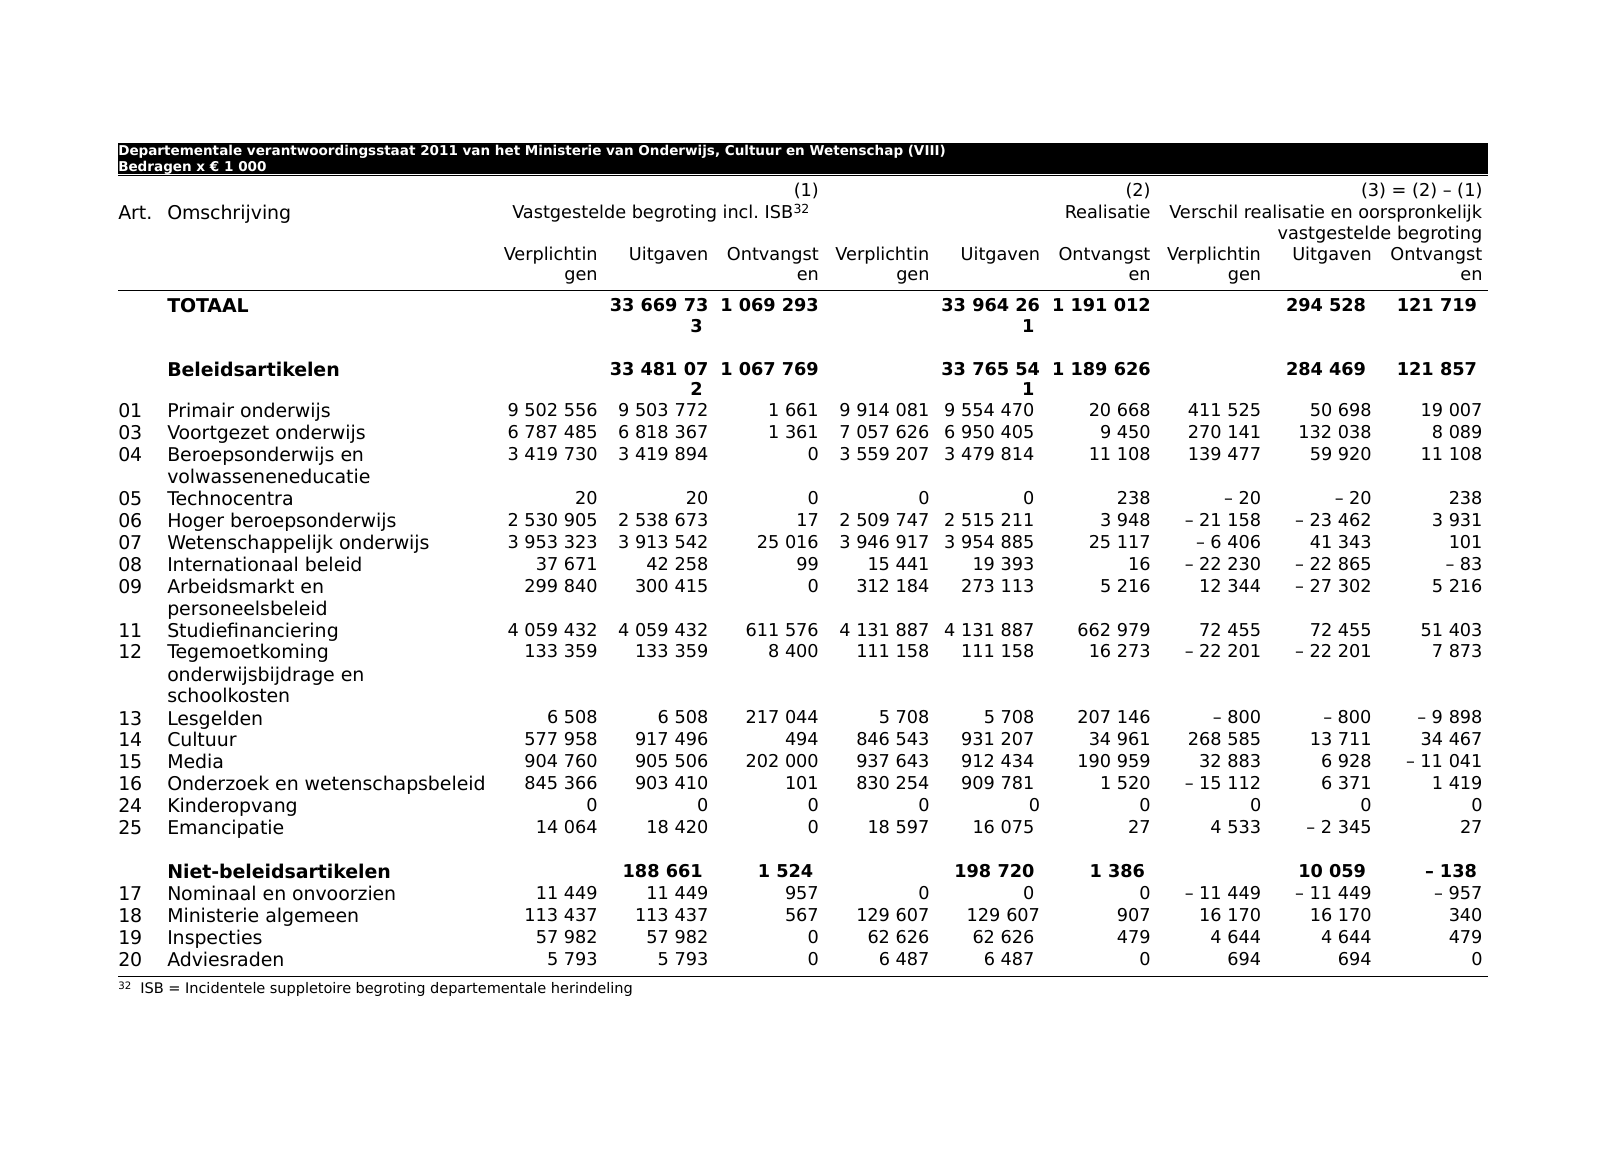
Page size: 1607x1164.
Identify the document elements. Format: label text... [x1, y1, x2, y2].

table_cell Uitgaven [603, 244, 714, 289]
table_cell 6 508 [493, 708, 603, 729]
table_cell 8 089 [1377, 422, 1488, 444]
table_cell 830 254 [825, 773, 935, 795]
table_cell 5 216 [1377, 576, 1488, 619]
table_cell – 20 [1267, 488, 1377, 509]
table_cell 13 [118, 708, 161, 729]
table_cell 57 982 [493, 927, 603, 949]
table_cell 6 371 [1267, 773, 1377, 795]
table_cell Verplichtingen [493, 244, 603, 289]
table_cell 20 [603, 488, 714, 509]
table_cell [493, 359, 603, 400]
table_cell 62 626 [825, 927, 935, 949]
table_cell 2 515 211 [935, 510, 1046, 532]
table_cell 4 644 [1156, 927, 1267, 949]
table_cell 33 669 733 [603, 291, 714, 336]
table_cell 41 343 [1267, 532, 1377, 553]
table_cell 567 [714, 905, 824, 927]
table_cell – 800 [1267, 708, 1377, 729]
table_cell 4 059 432 [603, 620, 714, 641]
table_cell 18 420 [603, 817, 714, 839]
table_cell 121 857 [1377, 359, 1488, 400]
table_cell 0 [603, 795, 714, 817]
table_cell 42 258 [603, 554, 714, 576]
table_cell 312 184 [825, 576, 935, 619]
table_cell [714, 336, 824, 358]
table_cell 01 [118, 400, 161, 422]
table_cell 16 [118, 773, 161, 795]
table_cell Tegemoetkoming onderwijsbijdrage en schoolkosten [161, 641, 493, 707]
table_cell 16 [1046, 554, 1156, 576]
table_cell 957 [714, 883, 824, 905]
table_cell 25 016 [714, 532, 824, 553]
table_cell 15 441 [825, 554, 935, 576]
table_cell 6 818 367 [603, 422, 714, 444]
table_cell 3 559 207 [825, 444, 935, 488]
table_cell [603, 336, 714, 358]
table_cell 905 506 [603, 751, 714, 773]
table_cell [118, 291, 161, 336]
table_cell 917 496 [603, 729, 714, 751]
table_cell 111 158 [825, 641, 935, 707]
table_cell [118, 336, 161, 358]
table_cell 11 108 [1046, 444, 1156, 488]
table_cell 05 [118, 488, 161, 509]
table_cell 1 661 [714, 400, 824, 422]
table_cell [493, 336, 603, 358]
table_cell 2 538 673 [603, 510, 714, 532]
table_cell 14 064 [493, 817, 603, 839]
table_cell 9 914 081 [825, 400, 935, 422]
table_cell 903 410 [603, 773, 714, 795]
table_cell Nominaal en onvoorzien [161, 883, 493, 905]
table_cell 06 [118, 510, 161, 532]
table_cell 0 [1046, 949, 1156, 976]
table_cell [493, 861, 603, 883]
table_cell 907 [1046, 905, 1156, 927]
table_cell 3 948 [1046, 510, 1156, 532]
table_cell 0 [825, 488, 935, 509]
table_cell 1 520 [1046, 773, 1156, 795]
table_cell [1267, 336, 1377, 358]
table_cell 0 [714, 444, 824, 488]
table_cell 11 [118, 620, 161, 641]
table_cell 4 644 [1267, 927, 1377, 949]
table_cell [714, 839, 824, 861]
table_cell 11 449 [603, 883, 714, 905]
table_cell Vastgestelde begroting incl. ISB32 [493, 202, 824, 243]
table_header Departementale verantwoordingsstaat 2011 van het Ministerie van Onderwijs, Cultuur en Wetenschap (VIII) Bedragen x € 1 000 [118, 143, 1488, 174]
table_cell 5 793 [493, 949, 603, 976]
table_cell 0 [493, 795, 603, 817]
table_cell [118, 861, 161, 883]
table_cell (2) [825, 176, 1156, 202]
table_cell 1 067 769 [714, 359, 824, 400]
table_cell 6 787 485 [493, 422, 603, 444]
table_cell 5 793 [603, 949, 714, 976]
table_cell Cultuur [161, 729, 493, 751]
table_cell 5 216 [1046, 576, 1156, 619]
table_cell 132 038 [1267, 422, 1377, 444]
table_cell [825, 839, 935, 861]
table_cell 3 419 730 [493, 444, 603, 488]
table_cell [1156, 291, 1267, 336]
table_cell 931 207 [935, 729, 1046, 751]
table_cell – 21 158 [1156, 510, 1267, 532]
table_cell [825, 336, 935, 358]
table_cell 10 059 [1267, 861, 1377, 883]
table_cell 25 117 [1046, 532, 1156, 553]
table_cell Onderzoek en wetenschapsbeleid [161, 773, 493, 795]
table_cell [1267, 839, 1377, 861]
table_cell 133 359 [493, 641, 603, 707]
table_cell 845 366 [493, 773, 603, 795]
table_cell [493, 839, 603, 861]
table_cell 4 131 887 [825, 620, 935, 641]
table_cell Beleidsartikelen [161, 359, 493, 400]
table_cell 9 503 772 [603, 400, 714, 422]
table_cell 662 979 [1046, 620, 1156, 641]
table_cell Inspecties [161, 927, 493, 949]
table_cell [825, 359, 935, 400]
table_cell 270 141 [1156, 422, 1267, 444]
table_cell Verschil realisatie en oorspronkelijk vastgestelde begroting [1156, 202, 1488, 243]
table_cell 34 467 [1377, 729, 1488, 751]
table_cell 11 108 [1377, 444, 1488, 488]
table_cell – 22 201 [1156, 641, 1267, 707]
table_cell – 27 302 [1267, 576, 1377, 619]
table_cell TOTAAL [161, 291, 493, 336]
table_cell 909 781 [935, 773, 1046, 795]
table_cell [1377, 839, 1488, 861]
table_cell 3 953 323 [493, 532, 603, 553]
table_cell 4 533 [1156, 817, 1267, 839]
table_cell 238 [1046, 488, 1156, 509]
table_cell 202 000 [714, 751, 824, 773]
table_cell 1 191 012 [1046, 291, 1156, 336]
table_cell Verplichtingen [1156, 244, 1267, 289]
table_cell 101 [714, 773, 824, 795]
table_cell [1156, 359, 1267, 400]
table_cell (1) [493, 176, 824, 202]
table_cell Technocentra [161, 488, 493, 509]
table_cell 411 525 [1156, 400, 1267, 422]
table_cell [1156, 839, 1267, 861]
table_cell – 22 865 [1267, 554, 1377, 576]
table_cell Realisatie [825, 202, 1156, 243]
table_cell Adviesraden [161, 949, 493, 976]
table_cell – 9 898 [1377, 708, 1488, 729]
table_cell 0 [714, 927, 824, 949]
table_cell 34 961 [1046, 729, 1156, 751]
table_cell 9 450 [1046, 422, 1156, 444]
table_cell – 6 406 [1156, 532, 1267, 553]
table_cell 0 [714, 488, 824, 509]
table_cell 6 950 405 [935, 422, 1046, 444]
table_cell [1377, 336, 1488, 358]
table_cell [161, 244, 493, 289]
table_cell 2 530 905 [493, 510, 603, 532]
table_cell 8 400 [714, 641, 824, 707]
table_cell 09 [118, 576, 161, 619]
table_cell 33 765 541 [935, 359, 1046, 400]
table_cell 16 170 [1267, 905, 1377, 927]
table_cell 0 [714, 949, 824, 976]
table_cell 113 437 [493, 905, 603, 927]
table_cell 494 [714, 729, 824, 751]
table_cell [1046, 336, 1156, 358]
table_cell 133 359 [603, 641, 714, 707]
table_cell 13 711 [1267, 729, 1377, 751]
table_cell 111 158 [935, 641, 1046, 707]
table_cell 0 [714, 795, 824, 817]
table_cell 9 554 470 [935, 400, 1046, 422]
table_cell 03 [118, 422, 161, 444]
table_cell Ministerie algemeen [161, 905, 493, 927]
table_cell 5 708 [935, 708, 1046, 729]
table_cell 139 477 [1156, 444, 1267, 488]
table_cell 3 954 885 [935, 532, 1046, 553]
table_cell 0 [1377, 949, 1488, 976]
table_cell 32 ISB = Incidentele suppletoire begroting departementale herindeling [118, 977, 1488, 997]
table_cell 340 [1377, 905, 1488, 927]
table_cell Hoger beroepsonderwijs [161, 510, 493, 532]
table_cell 937 643 [825, 751, 935, 773]
table_cell 846 543 [825, 729, 935, 751]
table_cell Emancipatie [161, 817, 493, 839]
table_cell 57 982 [603, 927, 714, 949]
table_cell Lesgelden [161, 708, 493, 729]
table_cell 12 [118, 641, 161, 707]
table_cell 1 386 [1046, 861, 1156, 883]
table_cell 217 044 [714, 708, 824, 729]
table_cell 6 928 [1267, 751, 1377, 773]
table_cell 17 [118, 883, 161, 905]
table_cell 24 [118, 795, 161, 817]
table_cell 25 [118, 817, 161, 839]
table_cell – 800 [1156, 708, 1267, 729]
table_cell 6 487 [825, 949, 935, 976]
table_cell 1 069 293 [714, 291, 824, 336]
table_cell 238 [1377, 488, 1488, 509]
table_cell 33 481 072 [603, 359, 714, 400]
table_cell 4 059 432 [493, 620, 603, 641]
table_cell 198 720 [935, 861, 1046, 883]
table_cell 32 883 [1156, 751, 1267, 773]
table_cell Beroepsonderwijs en volwasseneneducatie [161, 444, 493, 488]
table_cell 11 449 [493, 883, 603, 905]
table_cell 6 508 [603, 708, 714, 729]
table_cell Verplichtingen [825, 244, 935, 289]
table_cell 268 585 [1156, 729, 1267, 751]
table_cell 694 [1267, 949, 1377, 976]
table_cell 294 528 [1267, 291, 1377, 336]
table_cell 37 671 [493, 554, 603, 576]
table_cell 188 661 [603, 861, 714, 883]
table_cell 113 437 [603, 905, 714, 927]
table_cell 4 131 887 [935, 620, 1046, 641]
table_cell – 11 449 [1156, 883, 1267, 905]
table_cell – 23 462 [1267, 510, 1377, 532]
table_cell 1 419 [1377, 773, 1488, 795]
table_cell Primair onderwijs [161, 400, 493, 422]
table_cell 14 [118, 729, 161, 751]
table_cell 479 [1046, 927, 1156, 949]
table_cell 1 189 626 [1046, 359, 1156, 400]
table_cell [1156, 861, 1267, 883]
table_cell Kinderopvang [161, 795, 493, 817]
table_cell 15 [118, 751, 161, 773]
table_cell 0 [825, 883, 935, 905]
table_cell [161, 336, 493, 358]
table_cell 1 361 [714, 422, 824, 444]
table_cell 20 668 [1046, 400, 1156, 422]
table_cell 273 113 [935, 576, 1046, 619]
table_cell – 11 041 [1377, 751, 1488, 773]
table_cell 19 007 [1377, 400, 1488, 422]
table_cell [1046, 839, 1156, 861]
table_cell 0 [825, 795, 935, 817]
table_cell 0 [1267, 795, 1377, 817]
table_cell 16 273 [1046, 641, 1156, 707]
table_cell 3 931 [1377, 510, 1488, 532]
table_cell 2 509 747 [825, 510, 935, 532]
table_cell Studiefinanciering [161, 620, 493, 641]
table_cell 0 [1046, 883, 1156, 905]
table_cell 99 [714, 554, 824, 576]
table_cell 912 434 [935, 751, 1046, 773]
table_cell 0 [714, 817, 824, 839]
table_cell 17 [714, 510, 824, 532]
table_cell 19 393 [935, 554, 1046, 576]
table_cell – 2 345 [1267, 817, 1377, 839]
table_cell 121 719 [1377, 291, 1488, 336]
table_cell Wetenschappelijk onderwijs [161, 532, 493, 553]
table_cell 0 [935, 795, 1046, 817]
table_cell Omschrijving [161, 202, 493, 243]
table_cell [161, 839, 493, 861]
table_cell 62 626 [935, 927, 1046, 949]
table_cell 7 057 626 [825, 422, 935, 444]
table_cell Art. [118, 202, 161, 243]
table_cell – 83 [1377, 554, 1488, 576]
table_cell – 138 [1377, 861, 1488, 883]
table_cell 694 [1156, 949, 1267, 976]
table_cell 479 [1377, 927, 1488, 949]
table_cell 300 415 [603, 576, 714, 619]
table_cell – 15 112 [1156, 773, 1267, 795]
table_cell 0 [935, 488, 1046, 509]
table_cell 20 [118, 949, 161, 976]
table_cell 0 [1377, 795, 1488, 817]
table_cell 577 958 [493, 729, 603, 751]
table_cell 6 487 [935, 949, 1046, 976]
table_cell Uitgaven [1267, 244, 1377, 289]
table_cell 0 [935, 883, 1046, 905]
table_cell Niet-beleidsartikelen [161, 861, 493, 883]
table_cell 3 946 917 [825, 532, 935, 553]
table_cell 50 698 [1267, 400, 1377, 422]
table_cell 04 [118, 444, 161, 488]
table_cell Ontvangsten [1377, 244, 1488, 289]
table_cell – 22 230 [1156, 554, 1267, 576]
table_cell 611 576 [714, 620, 824, 641]
table_cell 07 [118, 532, 161, 553]
table_cell Arbeidsmarkt en personeelsbeleid [161, 576, 493, 619]
table_cell 0 [1046, 795, 1156, 817]
table_cell – 957 [1377, 883, 1488, 905]
table_cell 129 607 [825, 905, 935, 927]
table_cell – 22 201 [1267, 641, 1377, 707]
table_cell Voortgezet onderwijs [161, 422, 493, 444]
table_cell 1 524 [714, 861, 824, 883]
table_cell 16 075 [935, 817, 1046, 839]
table_cell 0 [1156, 795, 1267, 817]
table_cell 72 455 [1267, 620, 1377, 641]
table_cell 207 146 [1046, 708, 1156, 729]
table_cell 0 [714, 576, 824, 619]
table_cell 16 170 [1156, 905, 1267, 927]
table_cell 129 607 [935, 905, 1046, 927]
table_cell [603, 839, 714, 861]
table_cell [161, 176, 493, 202]
table_cell 27 [1377, 817, 1488, 839]
table_cell 19 [118, 927, 161, 949]
table_cell 18 [118, 905, 161, 927]
table_cell [493, 291, 603, 336]
table_cell (3) = (2) – (1) [1156, 176, 1488, 202]
table_cell – 20 [1156, 488, 1267, 509]
table_cell 20 [493, 488, 603, 509]
table_cell 904 760 [493, 751, 603, 773]
table_cell 3 913 542 [603, 532, 714, 553]
table_cell [118, 839, 161, 861]
table_cell [1156, 336, 1267, 358]
table_cell 299 840 [493, 576, 603, 619]
table_cell – 11 449 [1267, 883, 1377, 905]
table_cell 3 419 894 [603, 444, 714, 488]
table_cell Internationaal beleid [161, 554, 493, 576]
table_cell [118, 176, 161, 202]
table_cell 33 964 261 [935, 291, 1046, 336]
table_cell 284 469 [1267, 359, 1377, 400]
table_cell 5 708 [825, 708, 935, 729]
table_cell 7 873 [1377, 641, 1488, 707]
table_cell 51 403 [1377, 620, 1488, 641]
table_cell 3 479 814 [935, 444, 1046, 488]
table_cell [825, 861, 935, 883]
table_cell 9 502 556 [493, 400, 603, 422]
table_cell 27 [1046, 817, 1156, 839]
table_cell Media [161, 751, 493, 773]
table_cell Uitgaven [935, 244, 1046, 289]
table_cell 59 920 [1267, 444, 1377, 488]
table_cell [935, 839, 1046, 861]
table_cell 08 [118, 554, 161, 576]
table_cell [825, 291, 935, 336]
table_cell Ontvangsten [714, 244, 824, 289]
table_cell 12 344 [1156, 576, 1267, 619]
table_cell 72 455 [1156, 620, 1267, 641]
table_cell 101 [1377, 532, 1488, 553]
table_cell 18 597 [825, 817, 935, 839]
table_cell [935, 336, 1046, 358]
table_cell [118, 244, 161, 289]
table_cell Ontvangsten [1046, 244, 1156, 289]
table_cell [118, 359, 161, 400]
table_cell 190 959 [1046, 751, 1156, 773]
